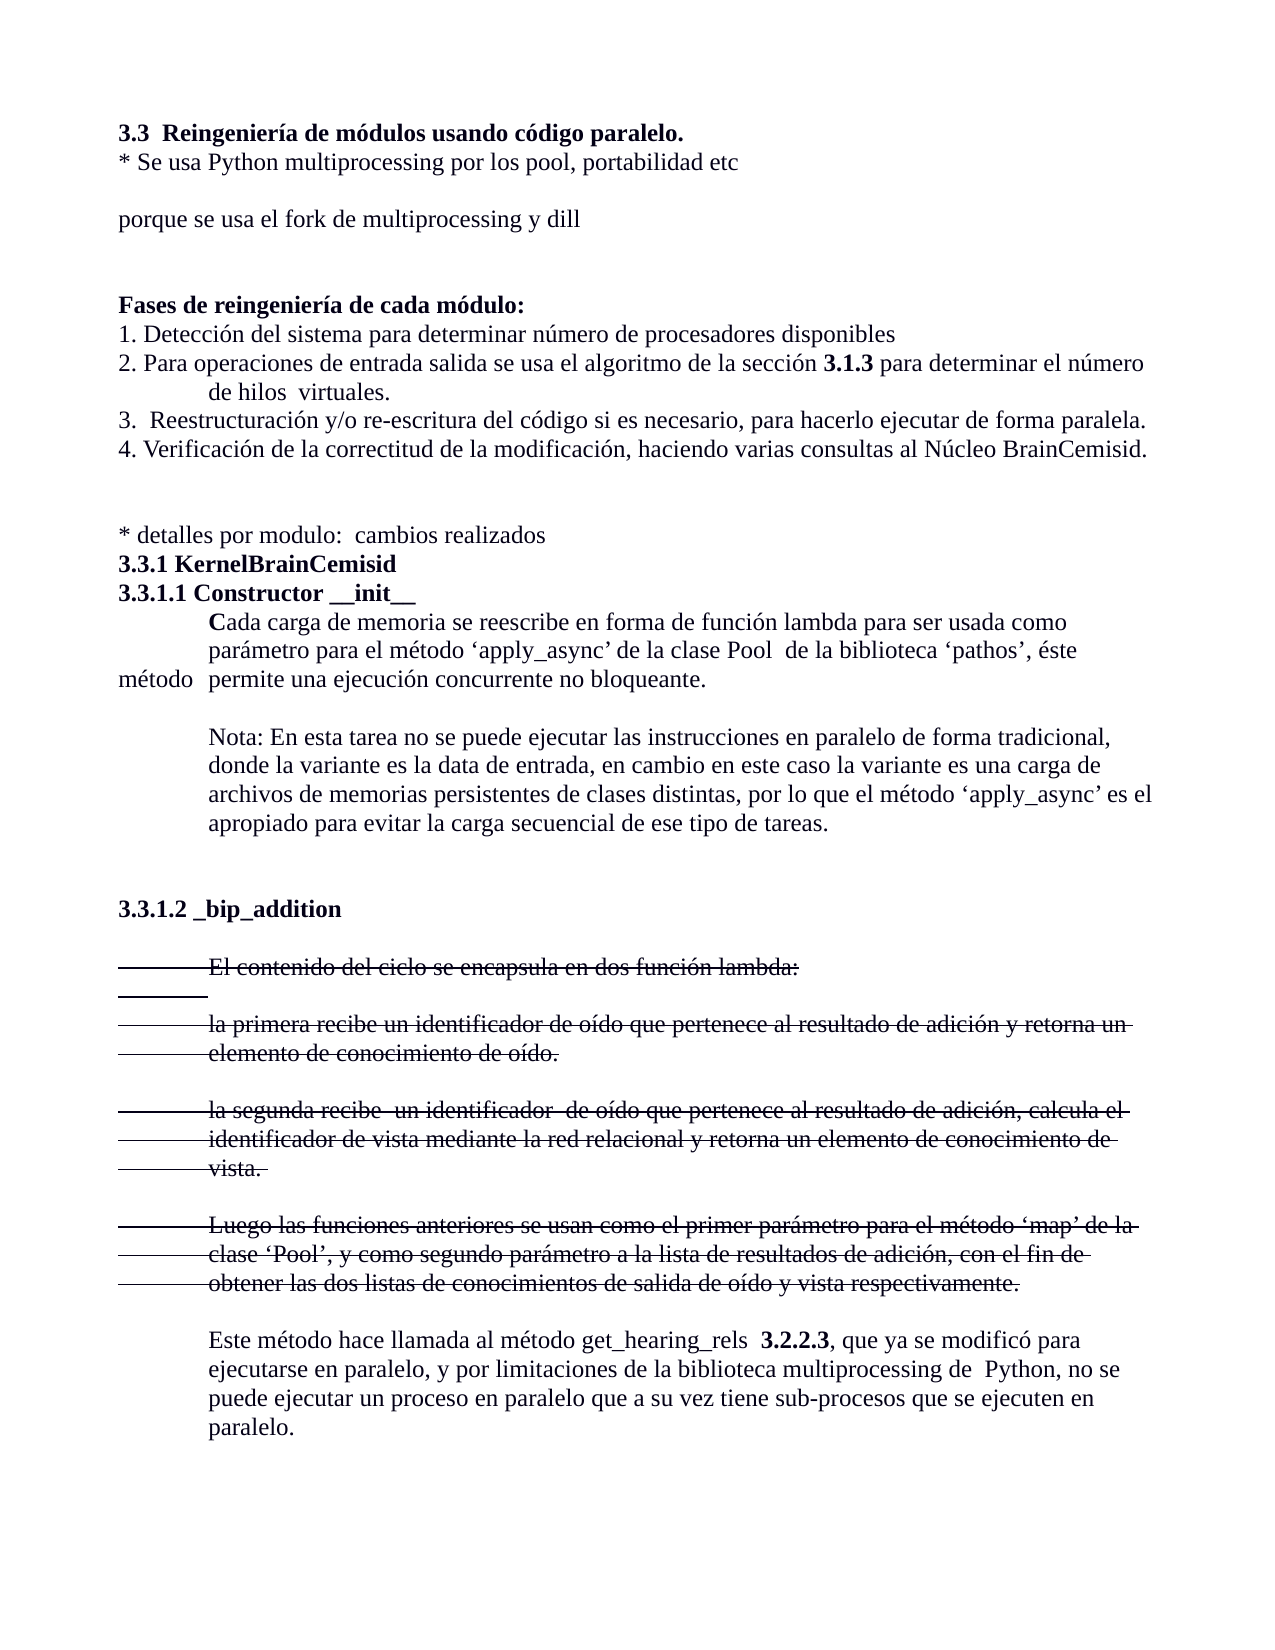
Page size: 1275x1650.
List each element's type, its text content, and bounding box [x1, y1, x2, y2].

text 3.3.1 KernelBrainCemisid [118, 549, 1157, 578]
text El contenido del ciclo se encapsula en dos función lambda: [118, 952, 1157, 981]
text Nota: En esta tarea no se puede ejecutar las instrucciones en paralelo de forma tradicional, donde la variante es la data de entrada, en cambio en este caso la variante es una carga de archivos de memorias persistentes de clases distintas, por lo que el método ‘apply_async’ es el apropiado para evitar la carga secuencial de ese tipo de tareas. [118, 722, 1157, 837]
text Cada carga de memoria se reescribe en forma de función lambda para ser usada como parámetro para el método ‘apply_async’ de la clase Pool de la biblioteca ‘pathos’, éste método permite una ejecución concurrente no bloqueante. [118, 607, 1157, 693]
text * Se usa Python multiprocessing por los pool, portabilidad etc [118, 147, 1157, 176]
text 3.3.1.1 Constructor __init__ [118, 578, 1157, 607]
text Fases de reingeniería de cada módulo: [118, 291, 1157, 319]
text 4. Verificación de la correctitud de la modificación, haciendo varias consultas al Núcleo BrainCemisid. [118, 434, 1157, 463]
text 3.3 Reingeniería de módulos usando código paralelo. [118, 118, 1157, 147]
text 3. Reestructuración y/o re-escritura del código si es necesario, para hacerlo ejecutar de forma paralela. [118, 406, 1157, 434]
text la primera recibe un identificador de oído que pertenece al resultado de adición y retorna un elemento de conocimiento de oído. [118, 1009, 1157, 1067]
text Este método hace llamada al método get_hearing_rels 3.2.2.3, que ya se modificó para ejecutarse en paralelo, y por limitaciones de la biblioteca multiprocessing de Python, no se puede ejecutar un proceso en paralelo que a su vez tiene sub-procesos que se ejecuten en paralelo. [118, 1326, 1157, 1469]
text * detalles por modulo: cambios realizados [118, 521, 1157, 549]
text porque se usa el fork de multiprocessing y dill [118, 204, 1157, 233]
text la segunda recibe un identificador de oído que pertenece al resultado de adición, calcula el identificador de vista mediante la red relacional y retorna un elemento de conocimiento de vista. [118, 1096, 1157, 1182]
text 2. Para operaciones de entrada salida se usa el algoritmo de la sección 3.1.3 para determinar el número de hilos virtuales. [118, 348, 1157, 406]
text 1. Detección del sistema para determinar número de procesadores disponibles [118, 319, 1157, 348]
text 3.3.1.2 _bip_addition [118, 894, 1157, 923]
text Luego las funciones anteriores se usan como el primer parámetro para el método ‘map’ de la clase ‘Pool’, y como segundo parámetro a la lista de resultados de adición, con el fin de obtener las dos listas de conocimientos de salida de oído y vista respectivamente. [118, 1211, 1157, 1297]
